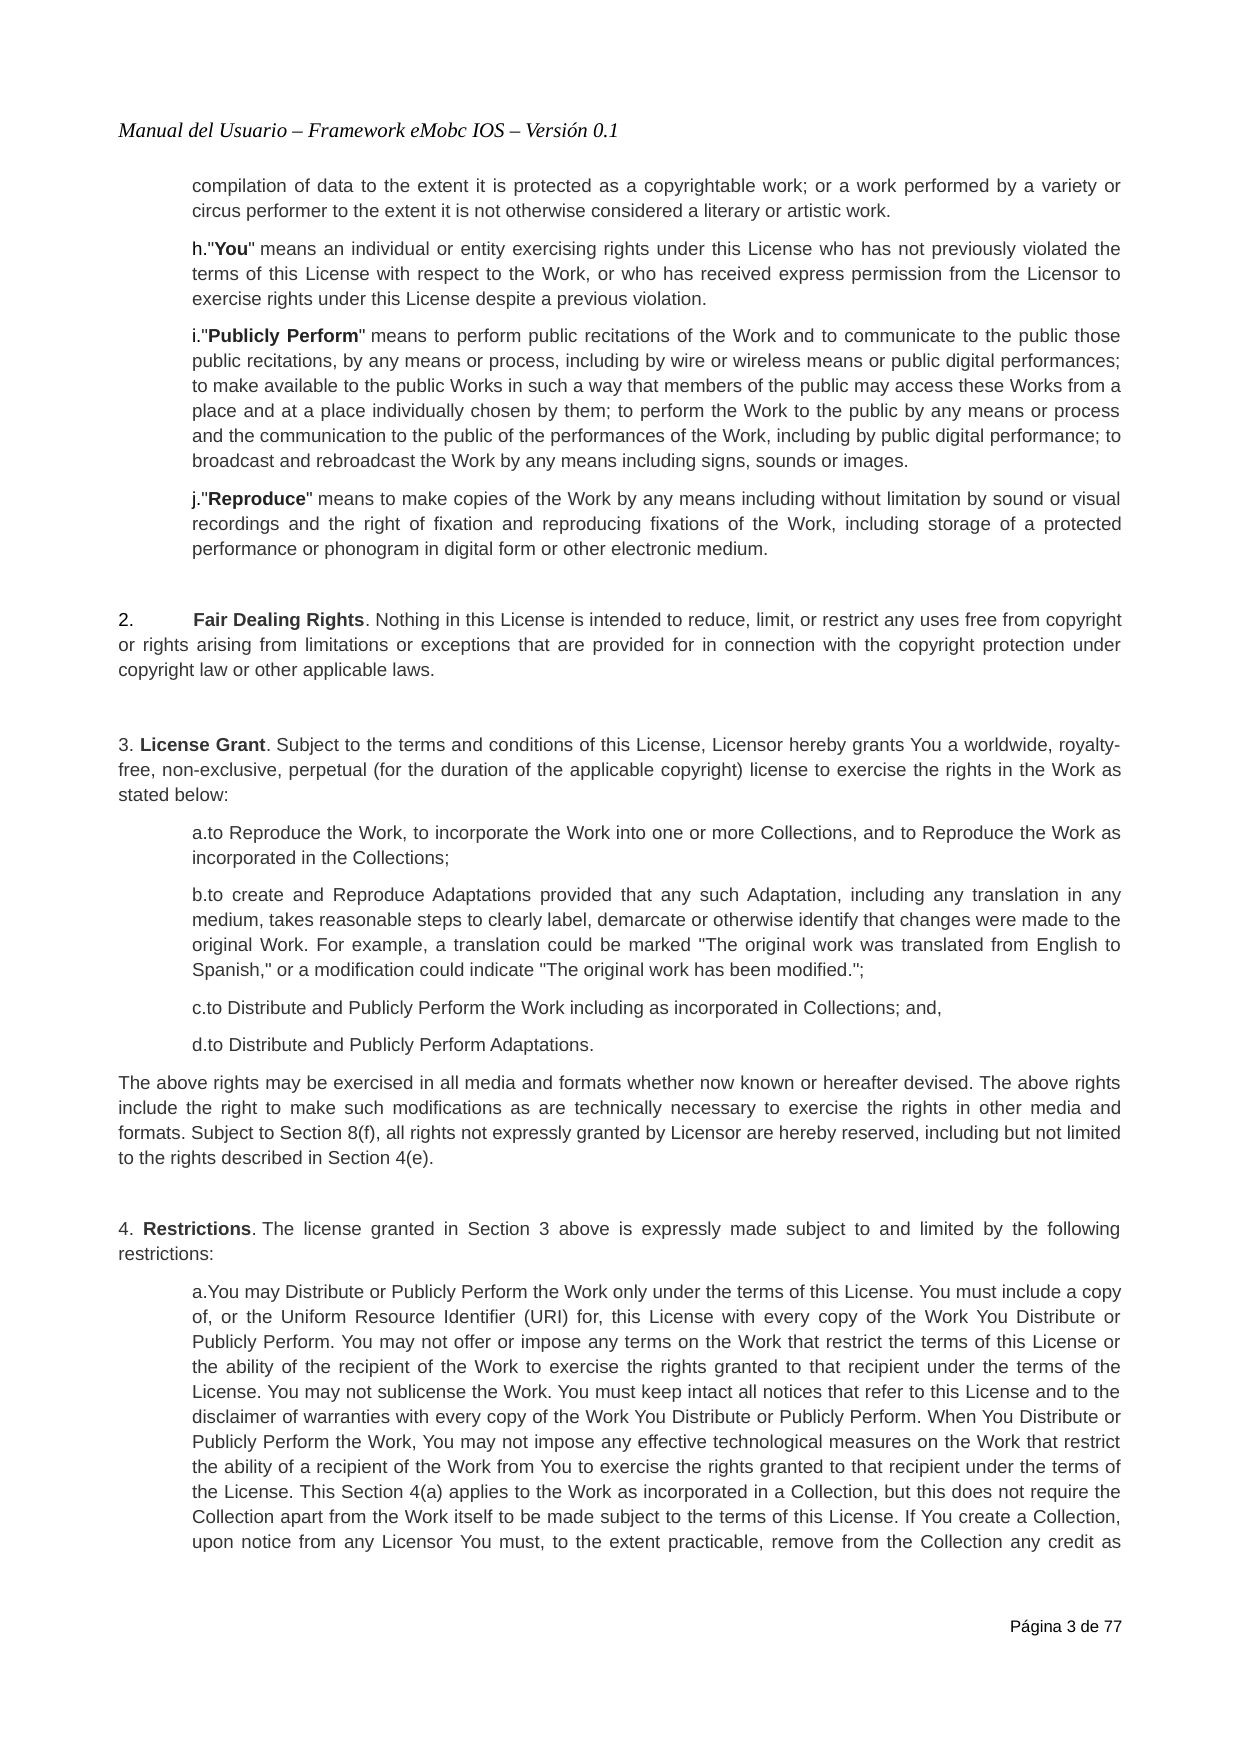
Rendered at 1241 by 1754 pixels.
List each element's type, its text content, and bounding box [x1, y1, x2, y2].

text 3. License Grant. Subject to the terms and conditions of this License, Licensor hereby grants You a worldwide, royalty-free, non-exclusive, perpetual (for the duration of the applicable copyright) license to exercise the rights in the Work as stated below: [118, 731, 1122, 806]
list "Publicly Perform" means to perform public recitations of the Work and to communicate to the public those public recitations, by any means or process, including by wire or wireless means or public digital performances; to make available to the public Works in such a way that members of the public may access these Works from a place and at a place individually chosen by them; to perform the Work to the public by any means or process and the communication to the public of the performances of the Work, including by public digital performance; to broadcast and rebroadcast the Work by any means including signs, sounds or images. [118, 322, 1122, 472]
list to Reproduce the Work, to incorporate the Work into one or more Collections, and to Reproduce the Work as incorporated in the Collections; [118, 818, 1122, 868]
list to Distribute and Publicly Perform the Work including as incorporated in Collections; and, [118, 993, 1122, 1018]
text The above rights may be exercised in all media and formats whether now known or hereafter devised. The above rights include the right to make such modifications as are technically necessary to exercise the rights in other media and formats. Subject to Section 8(f), all rights not expressly granted by Licensor are hereby reserved, including but not limited to the rights described in Section 4(e). [118, 1068, 1122, 1168]
list "Reproduce" means to make copies of the Work by any means including without limitation by sound or visual recordings and the right of fixation and reproducing fixations of the Work, including storage of a protected performance or phonogram in digital form or other electronic medium. [118, 484, 1122, 559]
list Fair Dealing Rights. Nothing in this License is intended to reduce, limit, or restrict any uses free from copyright or rights arising from limitations or exceptions that are provided for in connection with the copyright protection under copyright law or other applicable laws. [118, 606, 1122, 681]
text 4. Restrictions. The license granted in Section 3 above is expressly made subject to and limited by the following restrictions: [118, 1215, 1122, 1265]
list to Distribute and Publicly Perform Adaptations. [118, 1031, 1122, 1056]
list You may Distribute or Publicly Perform the Work only under the terms of this License. You must include a copy of, or the Uniform Resource Identifier (URI) for, this License with every copy of the Work You Distribute or Publicly Perform. You may not offer or impose any terms on the Work that restrict the terms of this License or the ability of the recipient of the Work to exercise the rights granted to that recipient under the terms of the License. You may not sublicense the Work. You must keep intact all notices that refer to this License and to the disclaimer of warranties with every copy of the Work You Distribute or Publicly Perform. When You Distribute or Publicly Perform the Work, You may not impose any effective technological measures on the Work that restrict the ability of a recipient of the Work from You to exercise the rights granted to that recipient under the terms of the License. This Section 4(a) applies to the Work as incorporated in a Collection, but this does not require the Collection apart from the Work itself to be made subject to the terms of this License. If You create a Collection, upon notice from any Licensor You must, to the extent practicable, remove from the Collection any credit as [118, 1277, 1122, 1552]
list to create and Reproduce Adaptations provided that any such Adaptation, including any translation in any medium, takes reasonable steps to clearly label, demarcate or otherwise identify that changes were made to the original Work. For example, a translation could be marked "The original work was translated from English to Spanish," or a modification could indicate "The original work has been modified."; [118, 881, 1122, 981]
list compilation of data to the extent it is protected as a copyrightable work; or a work performed by a variety or circus performer to the extent it is not otherwise considered a literary or artistic work. [118, 172, 1122, 222]
list "You" means an individual or entity exercising rights under this License who has not previously violated the terms of this License with respect to the Work, or who has received express permission from the Licensor to exercise rights under this License despite a previous violation. [118, 234, 1122, 309]
